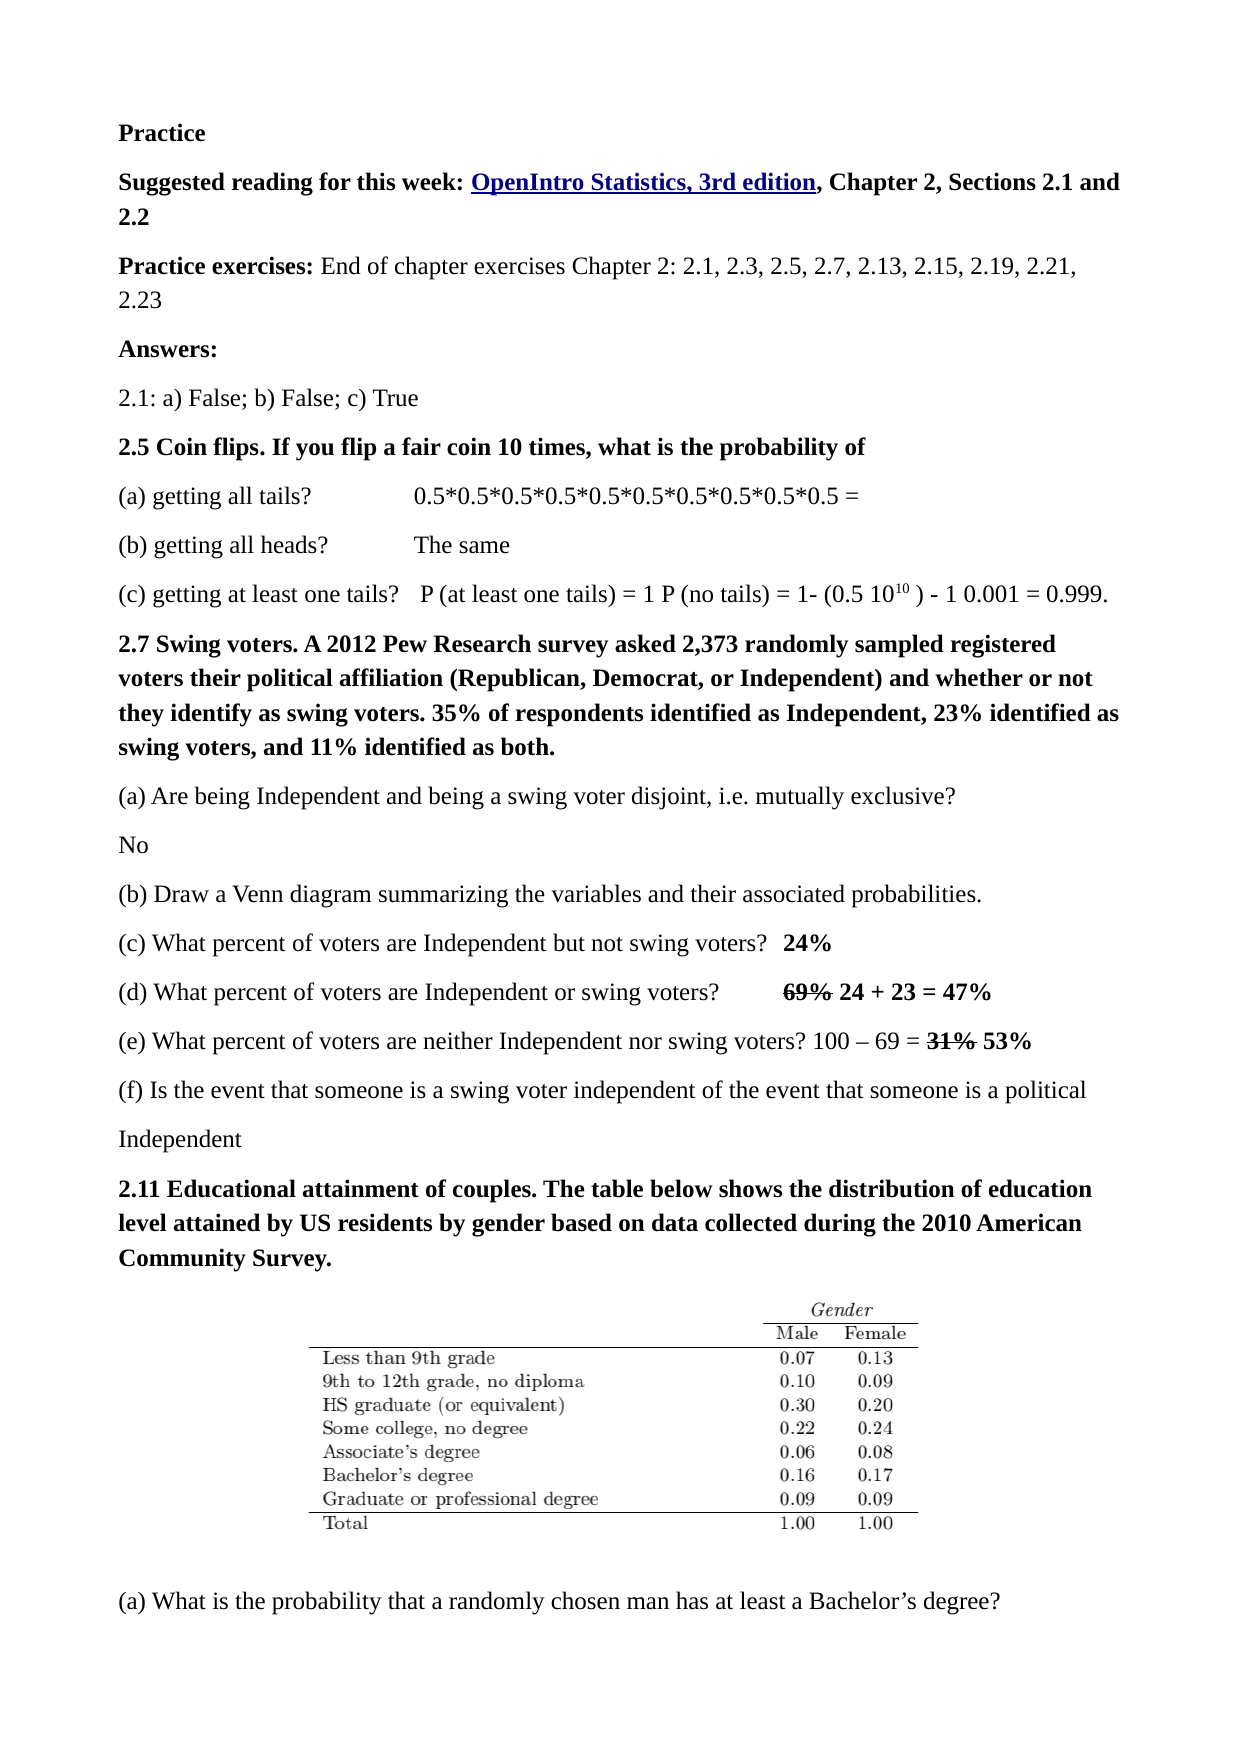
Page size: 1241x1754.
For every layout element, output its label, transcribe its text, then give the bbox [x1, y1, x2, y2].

text (b) Draw a Venn diagram summarizing the variables and their associated probabilities. [118, 879, 1122, 908]
text (a) Are being Independent and being a swing voter disjoint, i.e. mutually exclusive? [118, 781, 1122, 810]
text (d) What percent of voters are Independent or swing voters? 69% 24 + 23 = 47% [118, 977, 1122, 1006]
text Practice [118, 118, 1122, 147]
text (b) getting all heads? The same [118, 531, 1122, 559]
text (e) What percent of voters are neither Independent nor swing voters? 100 – 69 = 31% 53% [118, 1026, 1122, 1055]
text Practice exercises: End of chapter exercises Chapter 2: 2.1, 2.3, 2.5, 2.7, 2.13, 2.15, 2.19, 2.21, 2.23 [118, 251, 1122, 314]
text No [118, 830, 1122, 859]
text (c) What percent of voters are Independent but not swing voters? 24% [118, 928, 1122, 957]
picture [302, 1291, 939, 1541]
text 2.1: a) False; b) False; c) True [118, 383, 1122, 412]
text Suggested reading for this week: OpenIntro Statistics, 3rd edition, Chapter 2, Sections 2.1 and 2.2 [118, 167, 1122, 230]
text 2.5 Coin flips. If you flip a fair coin 10 times, what is the probability of [118, 432, 1122, 461]
text 2.7 Swing voters. A 2012 Pew Research survey asked 2,373 randomly sampled registered voters their political affiliation (Republican, Democrat, or Independent) and whether or not they identify as swing voters. 35% of respondents identified as Independent, 23% identified as swing voters, and 11% identified as both. [118, 629, 1122, 761]
text (c) getting at least one tails? P (at least one tails) = 1 P (no tails) = 1- (0.5 1010 ) - 1 0.001 = 0.999. [118, 579, 1122, 608]
text (f) Is the event that someone is a swing voter independent of the event that someone is a political [118, 1076, 1122, 1104]
text Answers: [118, 334, 1122, 363]
text (a) getting all tails? 0.5*0.5*0.5*0.5*0.5*0.5*0.5*0.5*0.5*0.5 = [118, 481, 1122, 510]
text (a) What is the probability that a randomly chosen man has at least a Bachelor’s degree? [118, 1586, 1122, 1615]
text 2.11 Educational attainment of couples. The table below shows the distribution of education level attained by US residents by gender based on data collected during the 2010 American Community Survey. [118, 1174, 1122, 1271]
text Independent [118, 1124, 1122, 1153]
